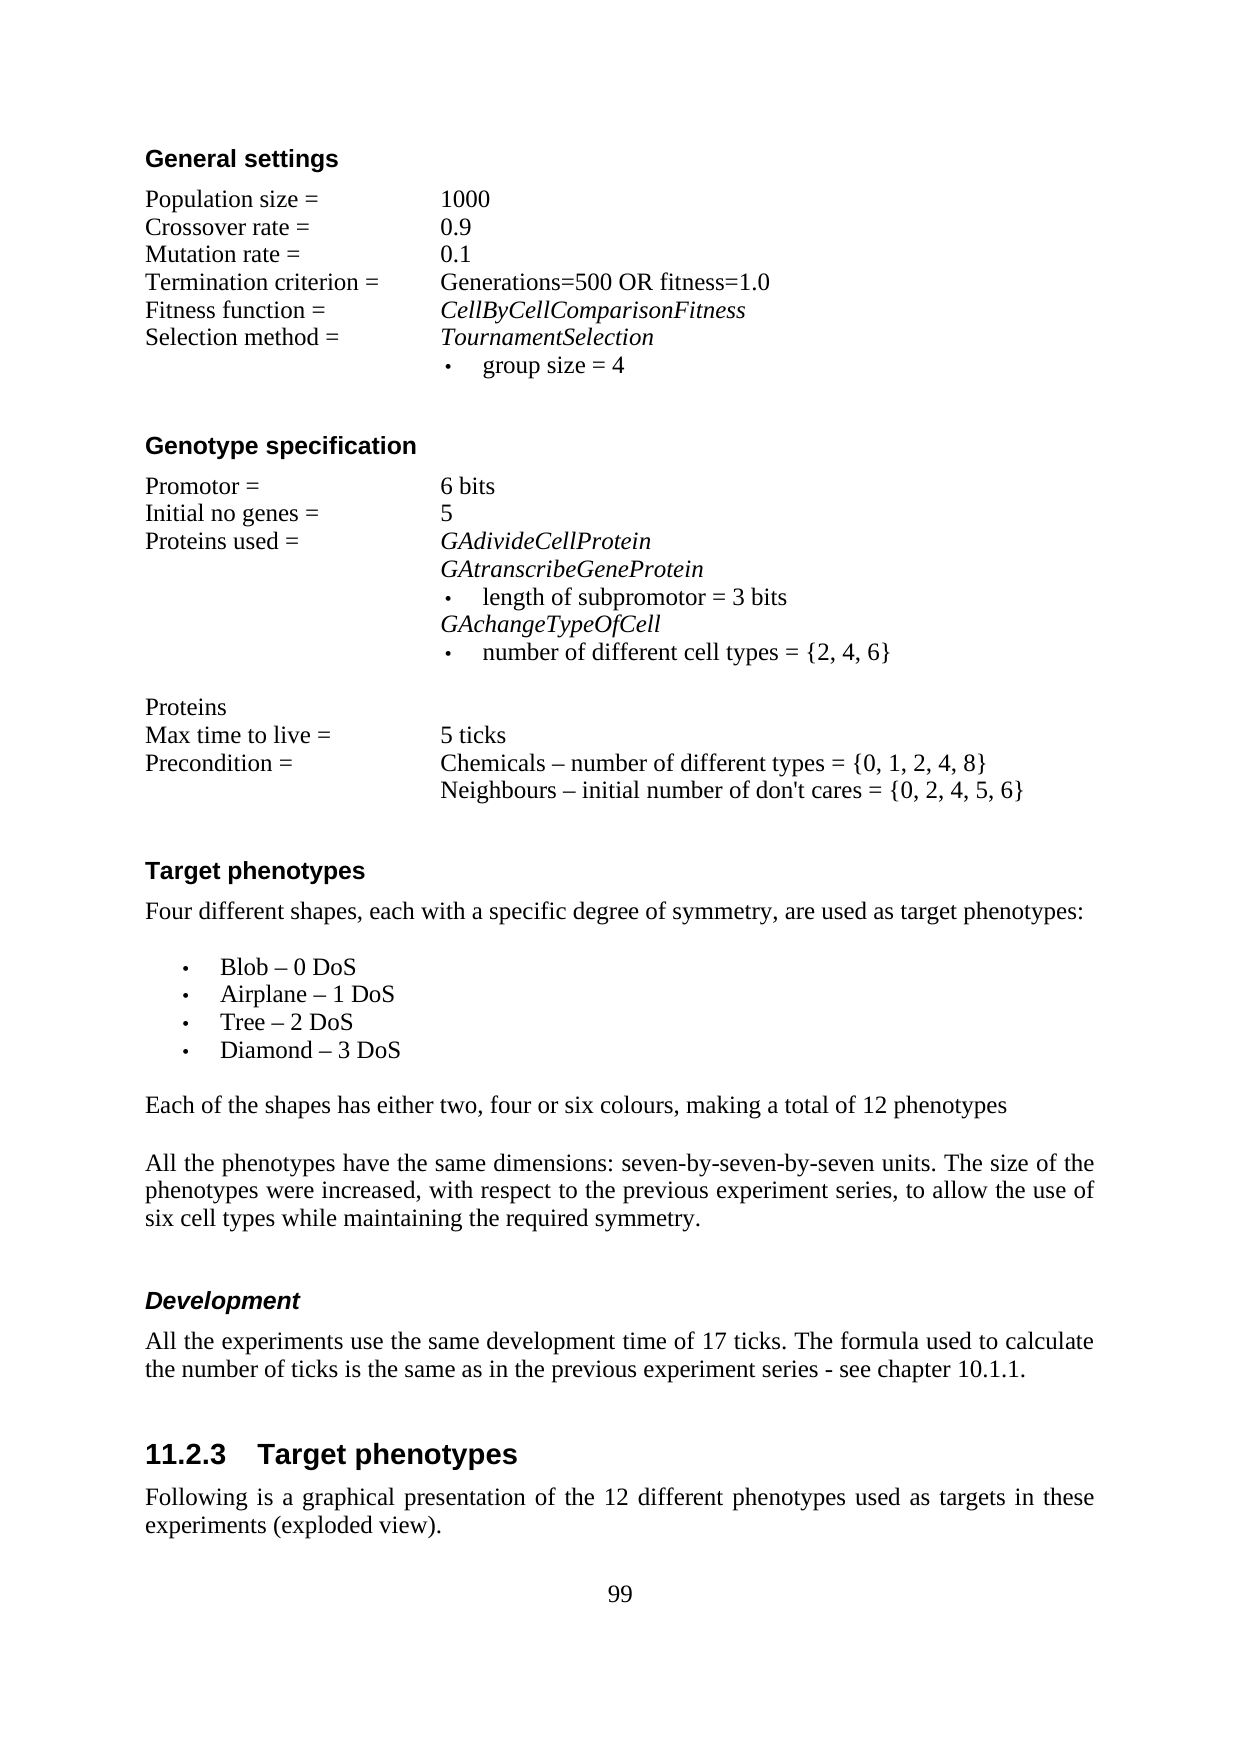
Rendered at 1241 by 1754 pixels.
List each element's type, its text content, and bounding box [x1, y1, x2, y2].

text Each of the shapes has either two, four or six colours, making a total of 12 phenotypes [145, 1091, 1096, 1119]
text All the phenotypes have the same dimensions: seven-by-seven-by-seven units. The size of the phenotypes were increased, with respect to the previous experiment series, to allow the use of six cell types while maintaining the required symmetry. [145, 1149, 1096, 1232]
list number of different cell types = {2, 4, 6} [445, 638, 1096, 666]
text Max time to live = 5 ticks [145, 721, 1096, 749]
text GAtranscribeGeneProtein [145, 555, 1096, 583]
text Fitness function = CellByCellComparisonFitness [145, 296, 1096, 323]
text Population size = 1000 [145, 185, 1096, 213]
text All the experiments use the same development time of 17 ticks. The formula used to calculate the number of ticks is the same as in the previous experiment series - see chapter 10.1.1. [145, 1327, 1096, 1383]
text Proteins used = GAdivideCellProtein [145, 527, 1096, 555]
text Crossover rate = 0.9 [145, 213, 1096, 240]
text Proteins [145, 693, 1096, 721]
text Mutation rate = 0.1 [145, 240, 1096, 268]
text Precondition = Chemicals – number of different types = {0, 1, 2, 4, 8} [145, 749, 1096, 777]
list length of subpromotor = 3 bits [445, 583, 1096, 610]
subtitle Target phenotypes [145, 1438, 1096, 1471]
text Promotor = 6 bits [145, 472, 1096, 499]
list Tree – 2 DoS [182, 1008, 1096, 1036]
text Initial no genes = 5 [145, 499, 1096, 527]
list group size = 4 [445, 351, 1096, 379]
list Blob – 0 DoS [182, 953, 1096, 980]
list Diamond – 3 DoS [182, 1036, 1096, 1063]
text Following is a graphical presentation of the 12 different phenotypes used as targets in these experiments (exploded view). [145, 1483, 1096, 1538]
text Neighbours – initial number of don't cares = {0, 2, 4, 5, 6} [145, 777, 1096, 804]
text Termination criterion = Generations=500 OR fitness=1.0 [145, 268, 1096, 296]
list Airplane – 1 DoS [182, 980, 1096, 1008]
text Selection method = TournamentSelection [145, 323, 1096, 351]
text Four different shapes, each with a specific degree of symmetry, are used as target phenotypes: [145, 897, 1096, 925]
subtitle Genotype specification [145, 432, 1096, 459]
text GAchangeTypeOfCell [145, 610, 1096, 638]
subtitle General settings [145, 145, 1096, 172]
subtitle Development [145, 1287, 1096, 1315]
subtitle Target phenotypes [145, 857, 1096, 885]
